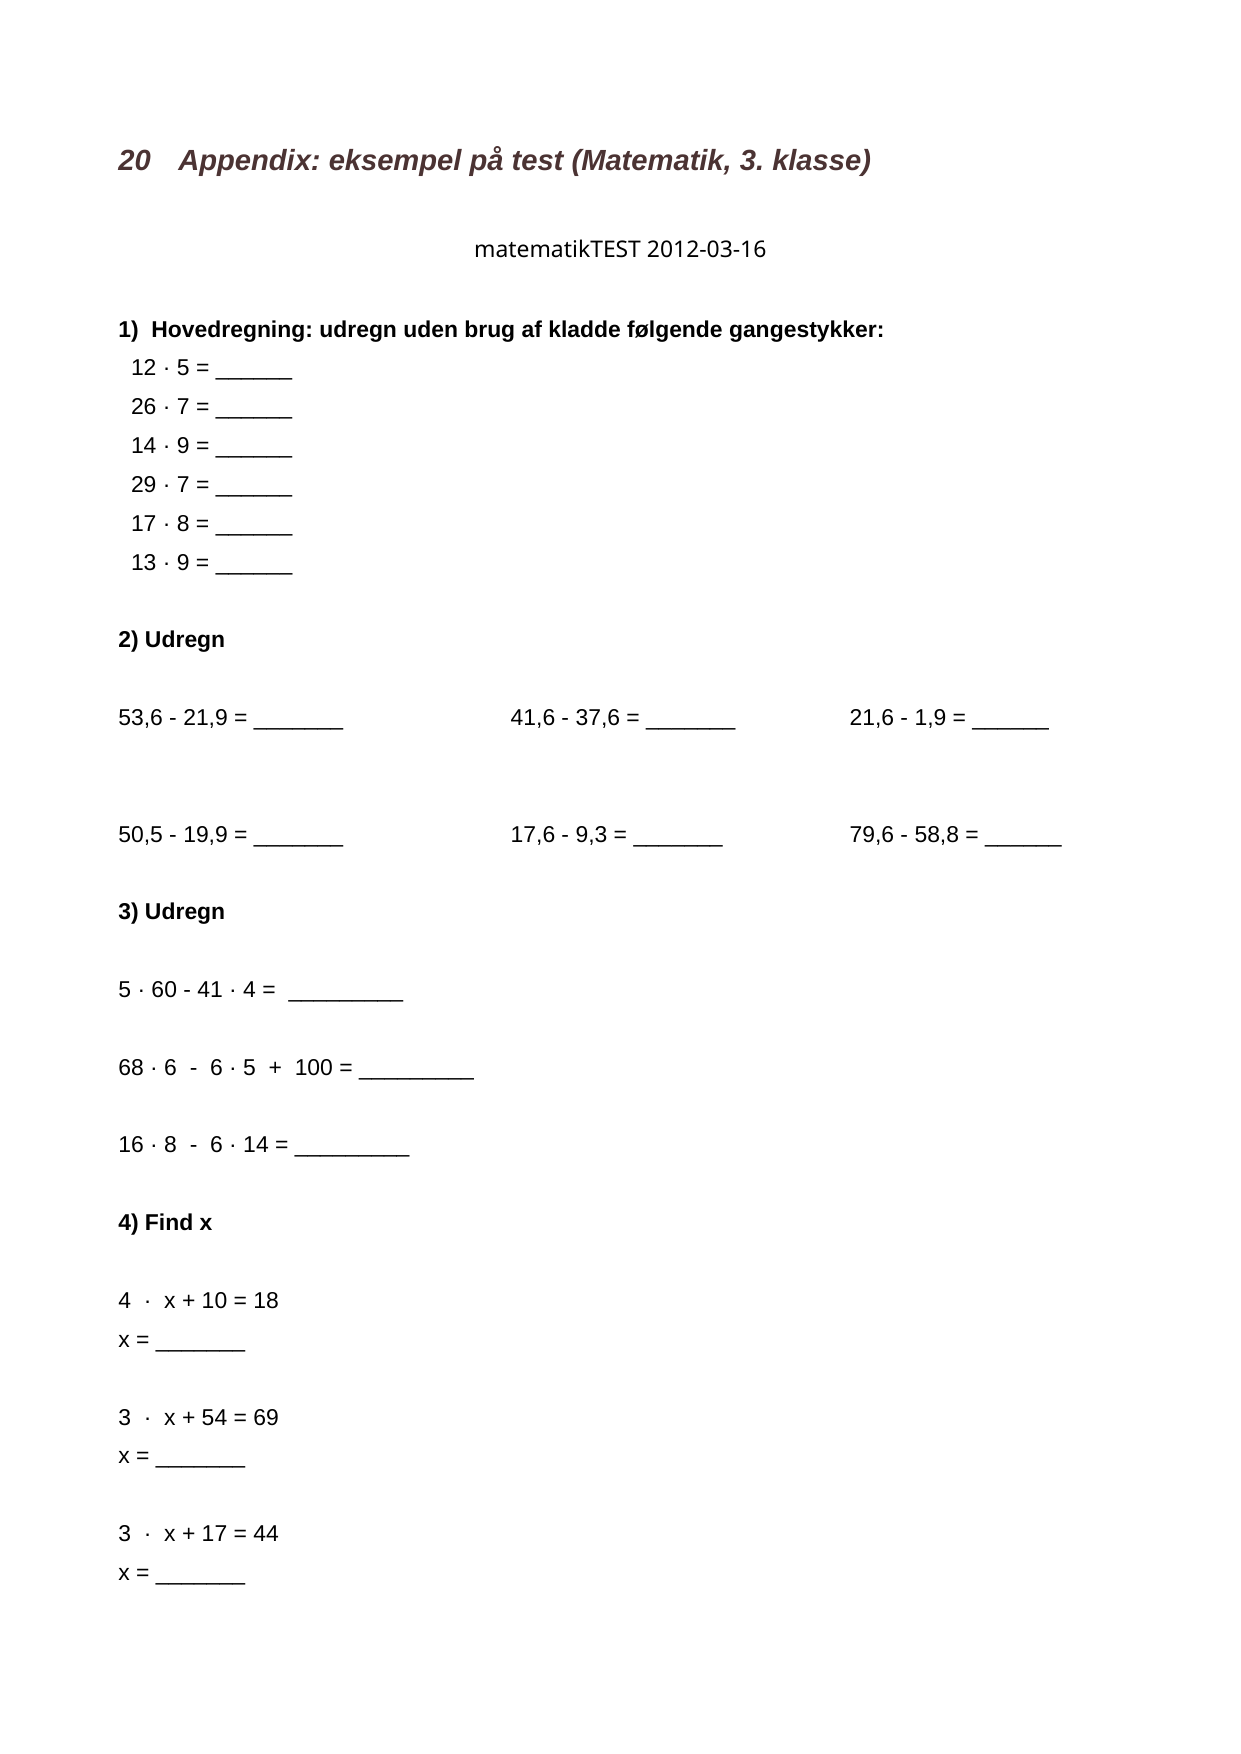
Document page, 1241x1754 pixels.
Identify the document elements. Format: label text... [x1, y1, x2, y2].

text matematikTEST 2012-03-16 [118, 233, 1122, 264]
text 4 · x + 10 = 18 [118, 1287, 1122, 1313]
text 13 · 9 = ______ [118, 549, 1122, 575]
text 3 · x + 17 = 44 [118, 1520, 1122, 1546]
text 4) Find x [118, 1209, 1122, 1236]
text 26 · 7 = ______ [118, 393, 1122, 419]
text 50,5 - 19,9 = _______ 17,6 - 9,3 = _______ 79,6 - 58,8 = ______ [118, 821, 1122, 847]
text 68 · 6 - 6 · 5 + 100 = _________ [118, 1054, 1122, 1080]
text 5 · 60 - 41 · 4 = _________ [118, 976, 1122, 1002]
text 29 · 7 = ______ [118, 471, 1122, 497]
text 16 · 8 - 6 · 14 = _________ [118, 1131, 1122, 1158]
text 14 · 9 = ______ [118, 432, 1122, 458]
text x = _______ [118, 1442, 1122, 1469]
text x = _______ [118, 1326, 1122, 1352]
text 12 · 5 = ______ [118, 354, 1122, 381]
text 3) Udregn [118, 898, 1122, 925]
text 3 · x + 54 = 69 [118, 1403, 1122, 1430]
text 1) Hovedregning: udregn uden brug af kladde følgende gangestykker: [118, 316, 1122, 342]
text 53,6 - 21,9 = _______ 41,6 - 37,6 = _______ 21,6 - 1,9 = ______ [118, 704, 1122, 730]
text 17 · 8 = ______ [118, 510, 1122, 536]
text 2) Udregn [118, 626, 1122, 653]
subtitle Appendix: eksempel på test (Matematik, 3. klasse) [118, 143, 1122, 177]
text x = _______ [118, 1559, 1122, 1585]
